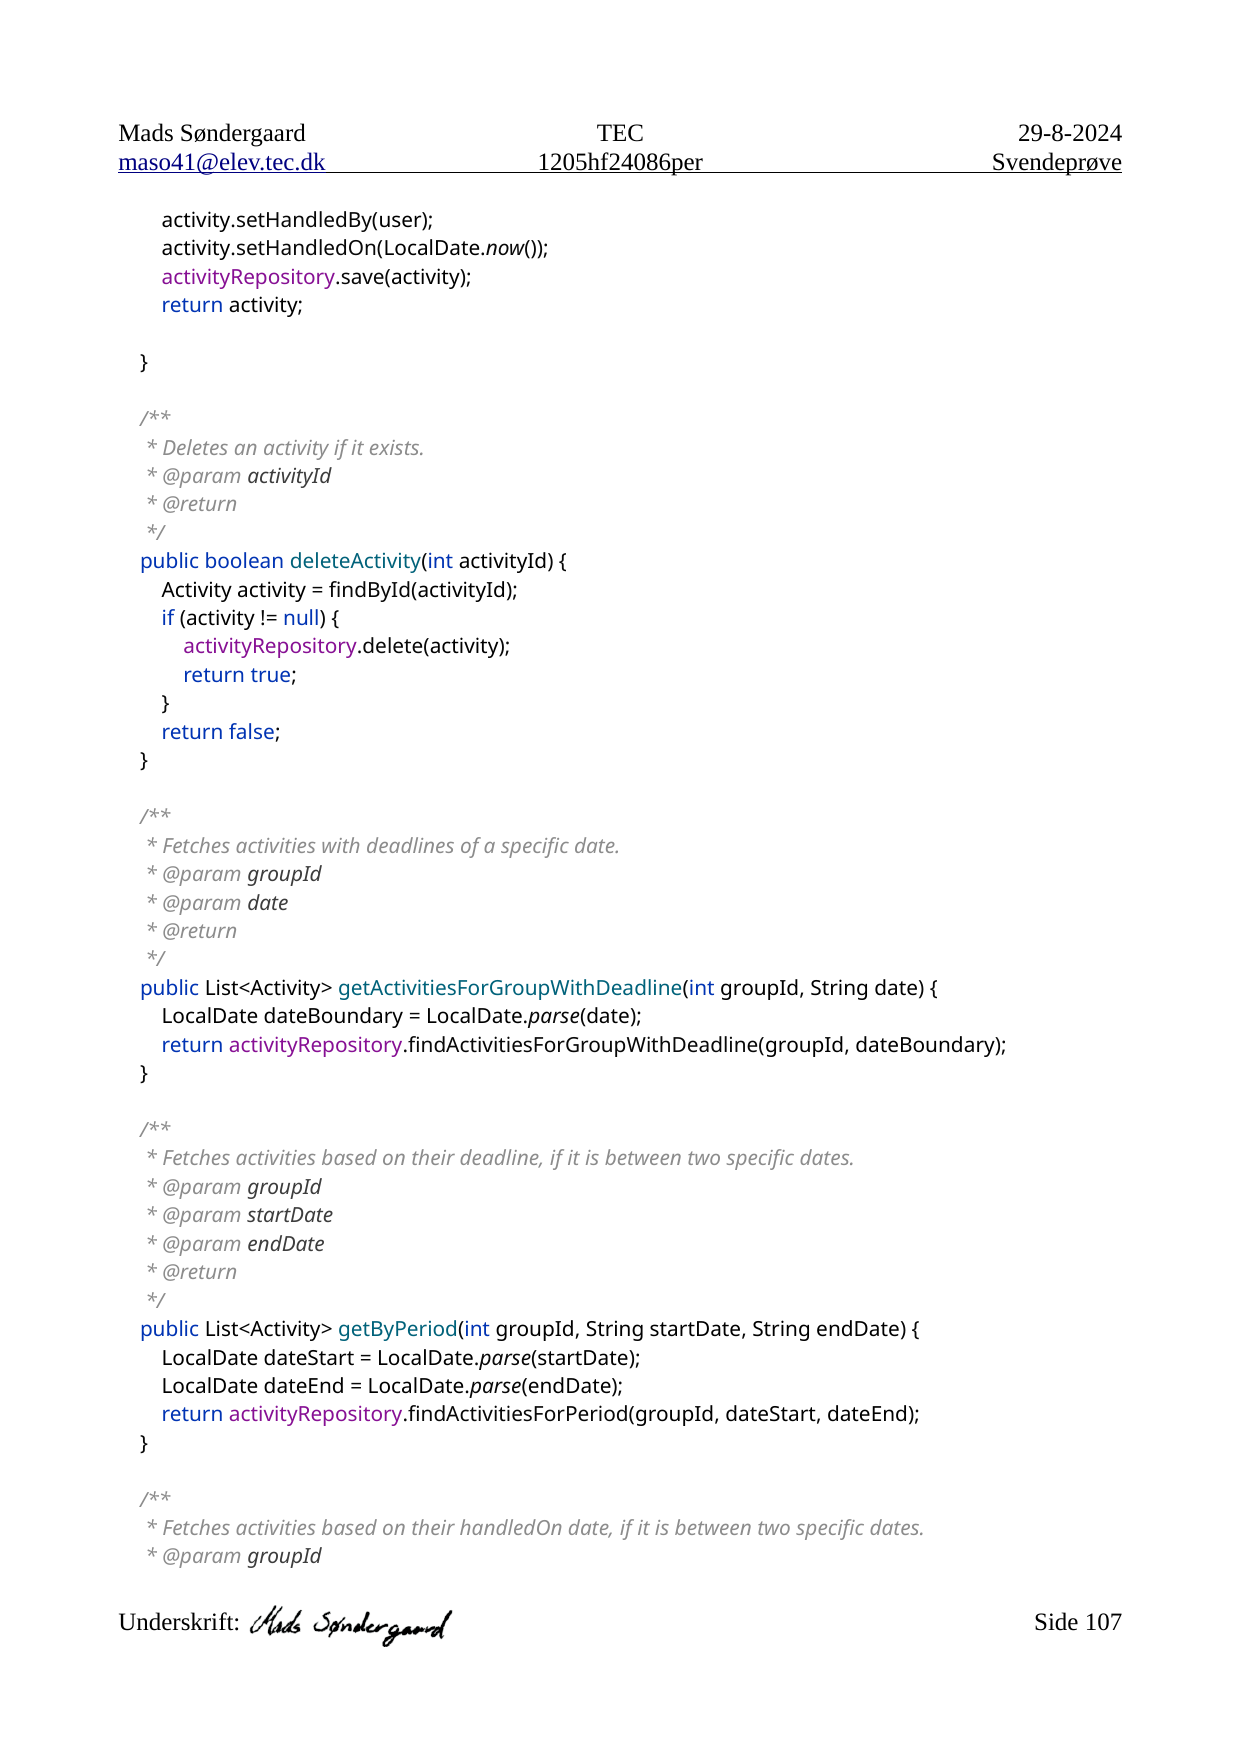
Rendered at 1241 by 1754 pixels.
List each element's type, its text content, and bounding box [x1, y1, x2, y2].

picture [244, 1600, 458, 1647]
text activity.setHandledBy(user); activity.setHandledOn(LocalDate.now()); activityRepository.save(activity); return activity; } /** * Deletes an activity if it exists. * @param activityId * @return */ public boolean deleteActivity(int activityId) { Activity activity = findById(activityId); if (activity != null) { activityRepository.delete(activity); return true; } return false; } /** * Fetches activities with deadlines of a specific date. * @param groupId * @param date * @return */ public List<Activity> getActivitiesForGroupWithDeadline(int groupId, String date) { LocalDate dateBoundary = LocalDate.parse(date); return activityRepository.findActivitiesForGroupWithDeadline(groupId, dateBoundary); } /** * Fetches activities based on their deadline, if it is between two specific dates. * @param groupId * @param startDate * @param endDate * @return */ public List<Activity> getByPeriod(int groupId, String startDate, String endDate) { LocalDate dateStart = LocalDate.parse(startDate); LocalDate dateEnd = LocalDate.parse(endDate); return activityRepository.findActivitiesForPeriod(groupId, dateStart, dateEnd); } /** * Fetches activities based on their handledOn date, if it is between two specific dates. * @param groupId [118, 205, 1122, 1570]
